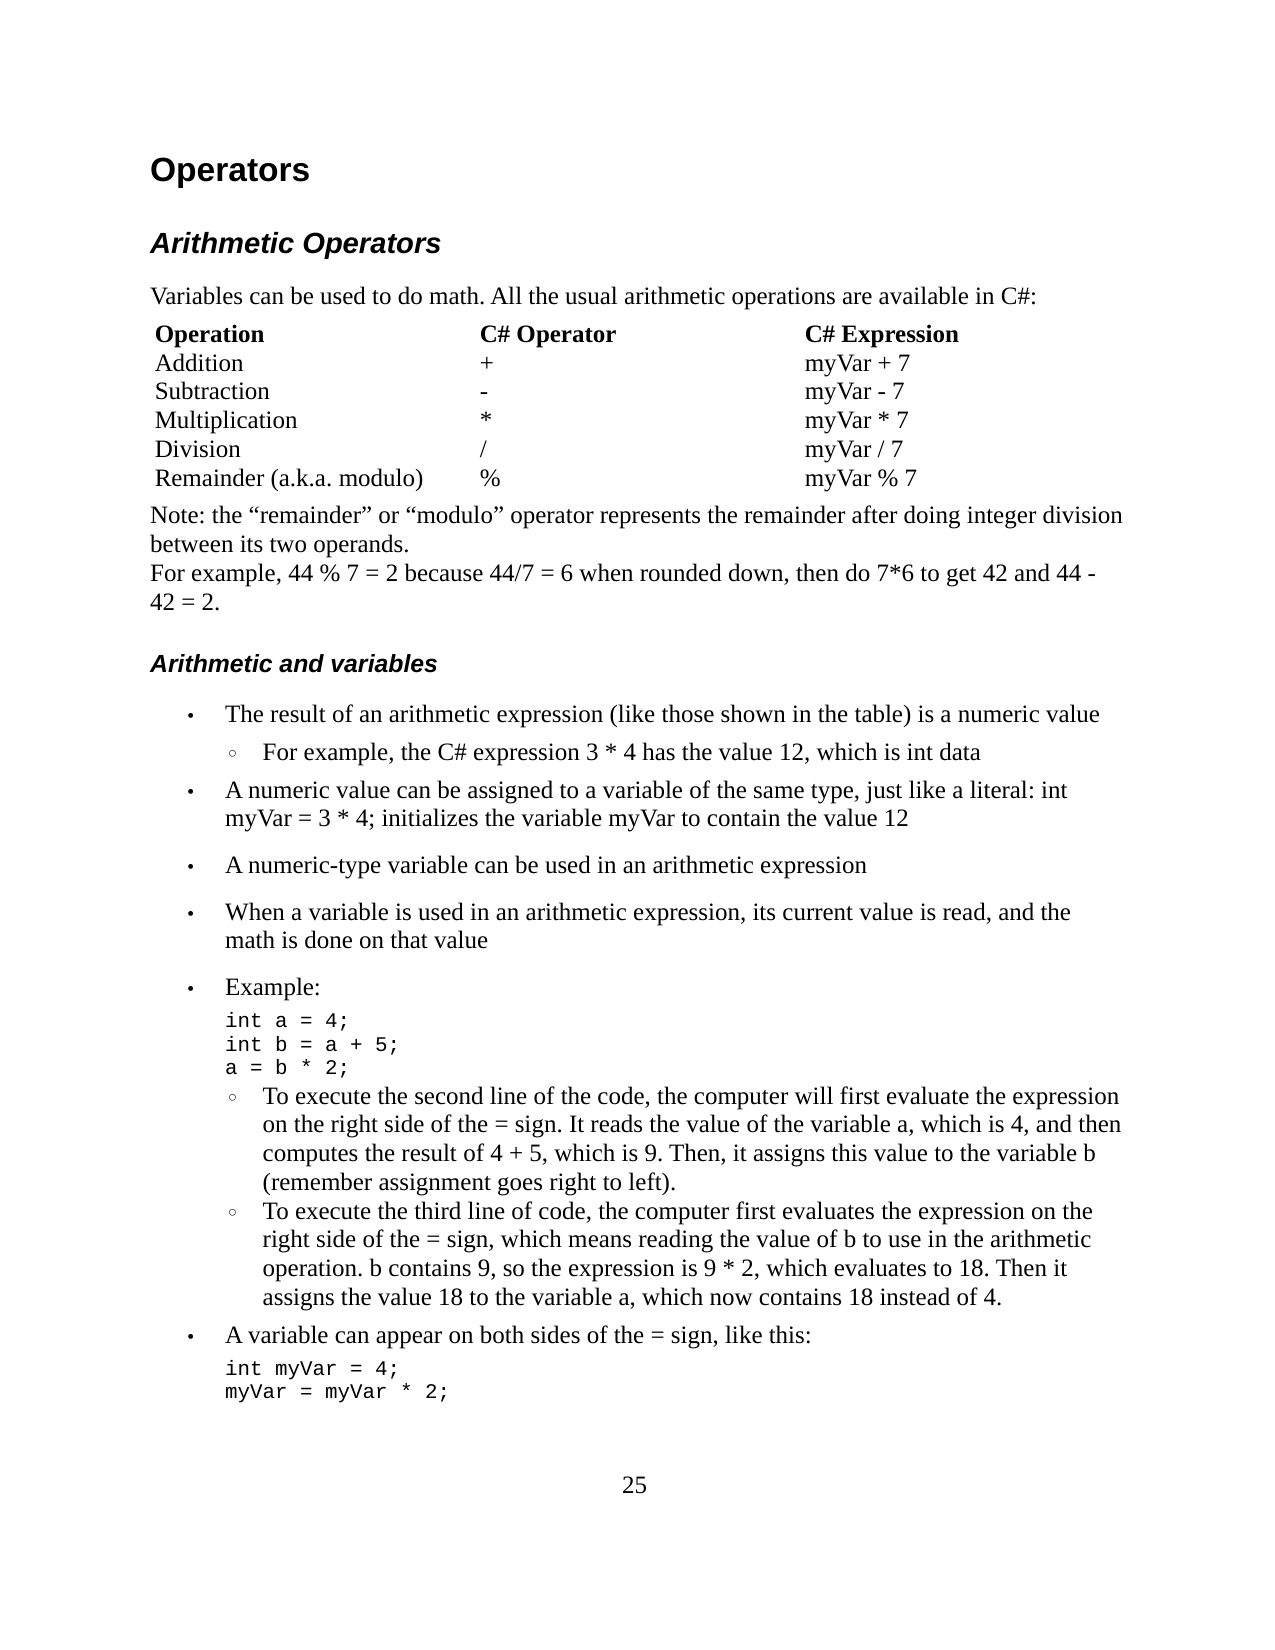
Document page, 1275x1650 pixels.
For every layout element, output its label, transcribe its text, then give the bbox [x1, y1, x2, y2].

table_header C# Expression [800, 319, 1125, 348]
list A numeric-type variable can be used in an arithmetic expression [187, 850, 1125, 879]
table_cell - [475, 376, 800, 405]
list To execute the second line of the code, the computer will first evaluate the expression on the right side of the = sign. It reads the value of the variable a, which is 4, and then computes the result of 4 + 5, which is 9. Then, it assigns this value to the variable b (remember assignment goes right to left). [225, 1081, 1125, 1196]
table_header Operation [150, 319, 475, 348]
list A numeric value can be assigned to a variable of the same type, just like a literal: int myVar = 3 * 4; initializes the variable myVar to contain the value 12 [187, 775, 1125, 832]
list The result of an arithmetic expression (like those shown in the table) is a numeric value [187, 699, 1125, 728]
list int myVar = 4; [187, 1357, 1125, 1381]
list A variable can appear on both sides of the = sign, like this: [187, 1320, 1125, 1348]
list For example, the C# expression 3 * 4 has the value 12, which is int data [225, 737, 1125, 766]
table_cell Addition [150, 348, 475, 376]
subtitle Operators [150, 150, 1125, 189]
list To execute the third line of code, the computer first evaluates the expression on the right side of the = sign, which means reading the value of b to use in the arithmetic operation. b contains 9, so the expression is 9 * 2, which evaluates to 18. Then it assigns the value 18 to the variable a, which now contains 18 instead of 4. [225, 1196, 1125, 1311]
table_cell % [475, 463, 800, 491]
table_cell Multiplication [150, 405, 475, 434]
table_cell myVar - 7 [800, 376, 1125, 405]
table_cell + [475, 348, 800, 376]
table_cell myVar + 7 [800, 348, 1125, 376]
text Note: the “remainder” or “modulo” operator represents the remainder after doing integer division between its two operands. For example, 44 % 7 = 2 because 44/7 = 6 when rounded down, then do 7*6 to get 42 and 44 - 42 = 2. [150, 500, 1125, 615]
list When a variable is used in an arithmetic expression, its current value is read, and the math is done on that value [187, 897, 1125, 954]
list myVar = myVar * 2; [187, 1381, 1125, 1405]
list Example: [187, 972, 1125, 1001]
table_cell myVar * 7 [800, 405, 1125, 434]
subtitle Arithmetic Operators [150, 226, 1125, 260]
table_cell / [475, 434, 800, 463]
table_cell Remainder (a.k.a. modulo) [150, 463, 475, 491]
table_cell Division [150, 434, 475, 463]
text Variables can be used to do math. All the usual arithmetic operations are available in C#: [150, 281, 1125, 310]
list a = b * 2; [187, 1057, 1125, 1081]
list int b = a + 5; [187, 1033, 1125, 1057]
table_cell Subtraction [150, 376, 475, 405]
subtitle Arithmetic and variables [150, 649, 1125, 678]
table_cell myVar / 7 [800, 434, 1125, 463]
table_cell * [475, 405, 800, 434]
list int a = 4; [187, 1010, 1125, 1033]
table_header C# Operator [475, 319, 800, 348]
table_cell myVar % 7 [800, 463, 1125, 491]
